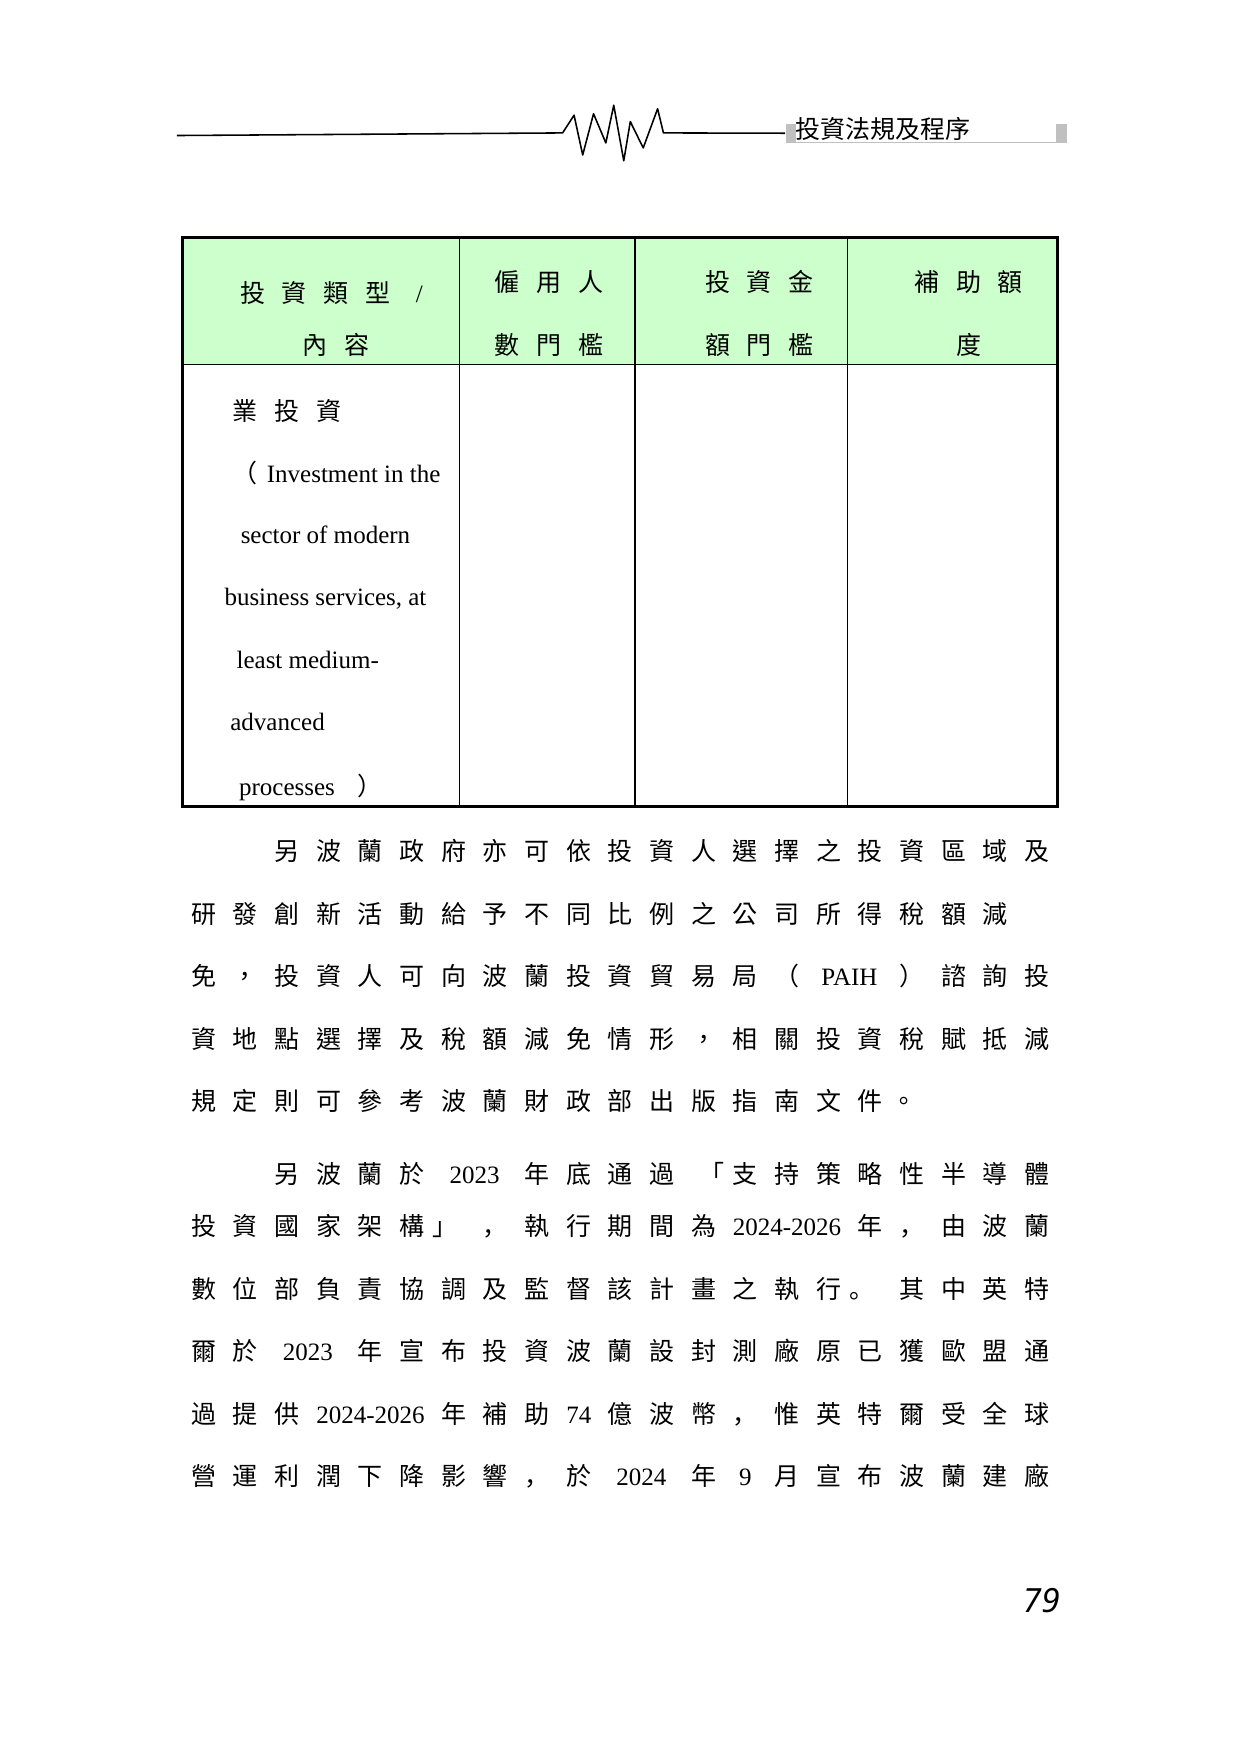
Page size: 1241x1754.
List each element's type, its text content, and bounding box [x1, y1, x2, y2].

table_header 投資類型/內容 [184, 239, 459, 364]
table_header 僱用人數門檻 [460, 239, 634, 364]
table_cell [460, 365, 634, 805]
table_header 補助額度 [848, 239, 1056, 364]
table_cell 業投資（Investment in the sector of modern business services, at least medium-advanced processes） [184, 365, 459, 805]
table_header 投資金額門檻 [636, 239, 847, 364]
text 另波蘭政府亦可依投資人選擇之投資區域及研發創新活動給予不同比例之公司所得稅額減免，投資人可向波蘭投資貿易局（PAIH）諮詢投資地點選擇及稅額減免情形，相關投資稅賦抵減規定則可參考波蘭財政部出版指南文件。 [183, 808, 1058, 1121]
table_cell [636, 365, 847, 805]
text 另波蘭於2023年底通過「支持策略性半導體投資國家架構」，執行期間為2024-2026年，由波蘭數位部負責協調及監督該計畫之執行。其中英特爾於2023年宣布投資波蘭設封測廠原已獲歐盟通過提供2024-2026年補助74億波幣，惟英特爾受全球營運利潤下降影響，於2024年9月宣布波蘭建廠 [183, 1121, 1058, 1496]
